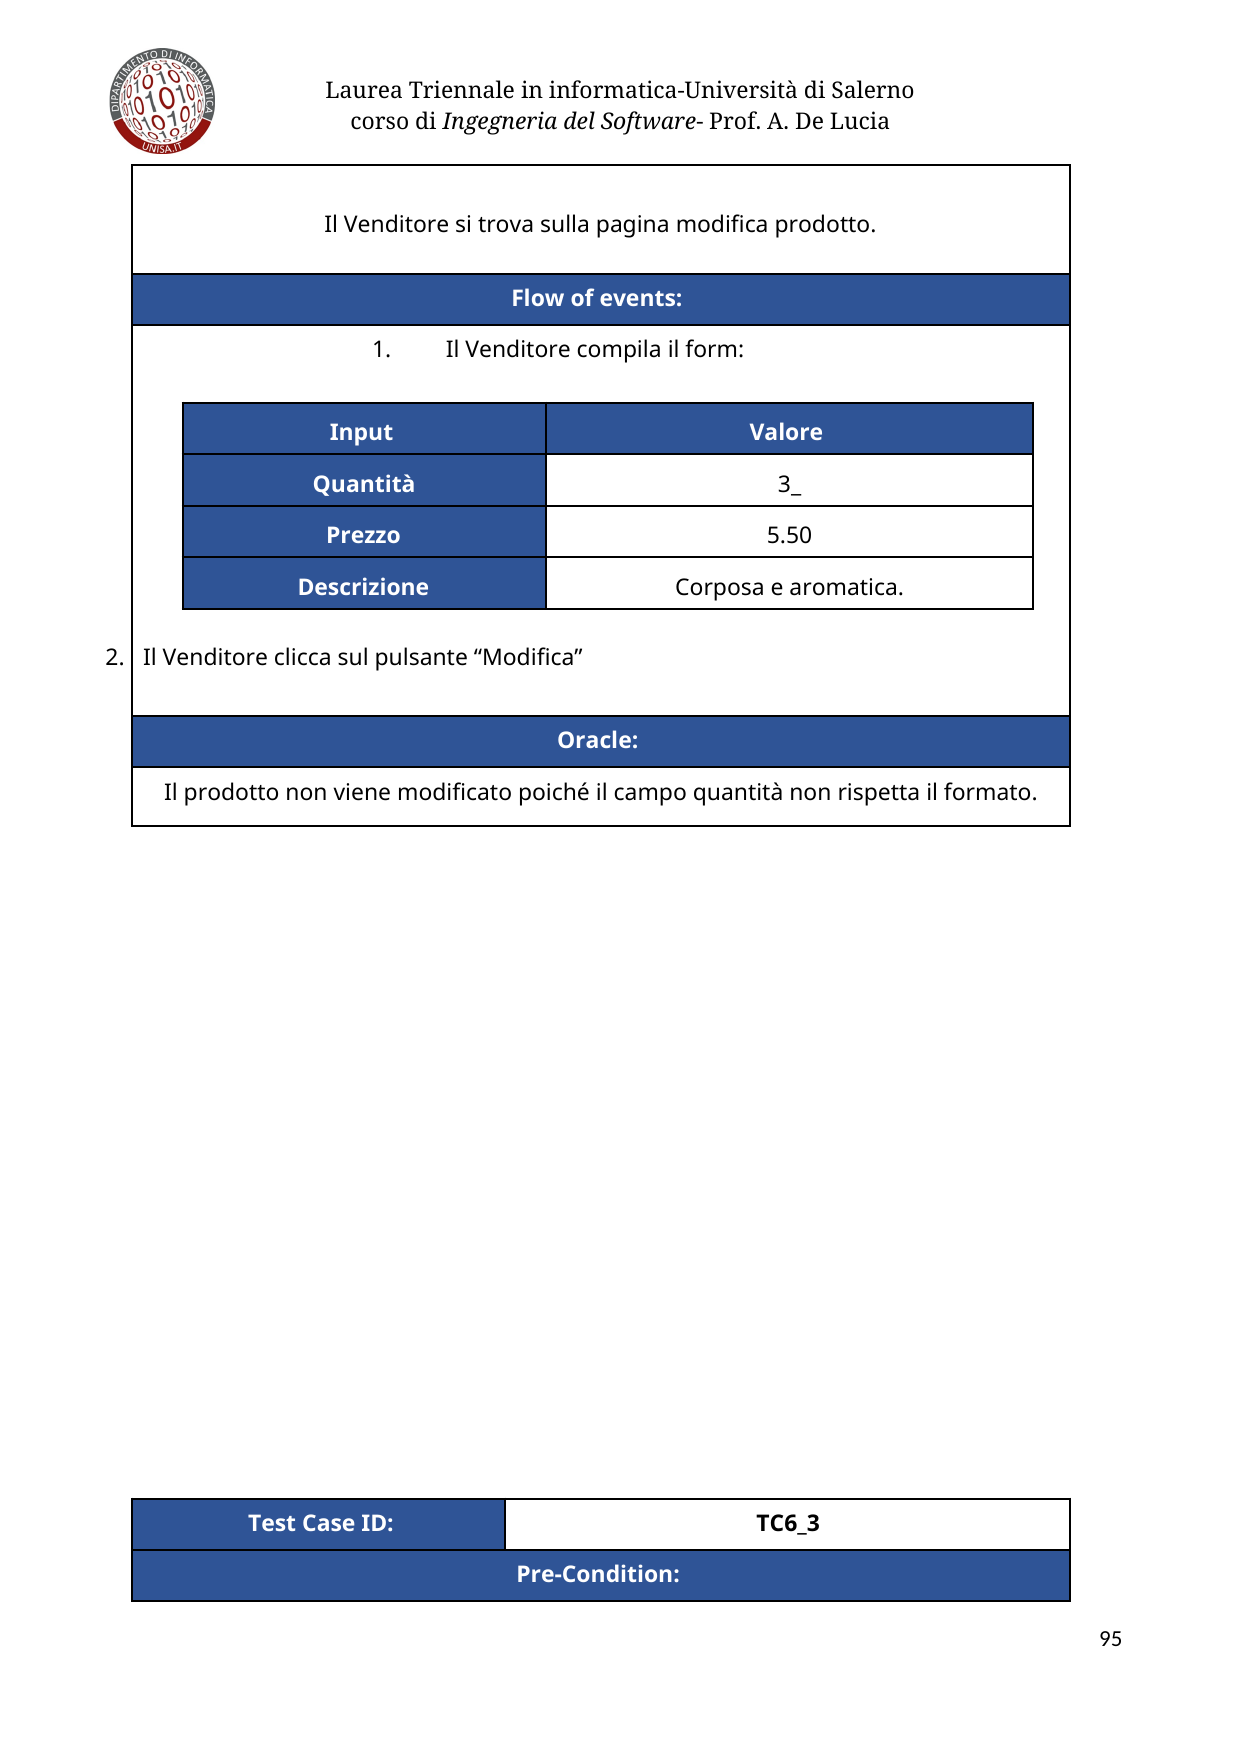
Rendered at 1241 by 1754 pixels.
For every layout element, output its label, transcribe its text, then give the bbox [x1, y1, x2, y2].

table_cell Pre-Condition: [133, 1551, 1069, 1600]
table_cell Corposa e aromatica. [547, 558, 1032, 608]
table_cell Oracle: [133, 717, 1069, 766]
table_cell 3_ [547, 455, 1032, 505]
table_cell Flow of events: [133, 275, 1069, 324]
table_cell Il Venditore compila il form: Il Venditore clicca sul pulsante “Modifica” [133, 326, 1069, 715]
table_header Test Case ID: [133, 1500, 504, 1549]
table_cell 5.50 [547, 507, 1032, 556]
table_cell Quantità [184, 455, 545, 505]
table_cell Descrizione [184, 558, 545, 608]
table_cell Il Venditore si trova sulla pagina modifica prodotto. [133, 166, 1069, 273]
table_cell Prezzo [184, 507, 545, 556]
table_header TC6_3 [506, 1500, 1069, 1549]
table_header Input [184, 404, 545, 453]
table_header Valore [547, 404, 1032, 453]
table_cell Il prodotto non viene modificato poiché il campo quantità non rispetta il formato. [133, 768, 1069, 825]
